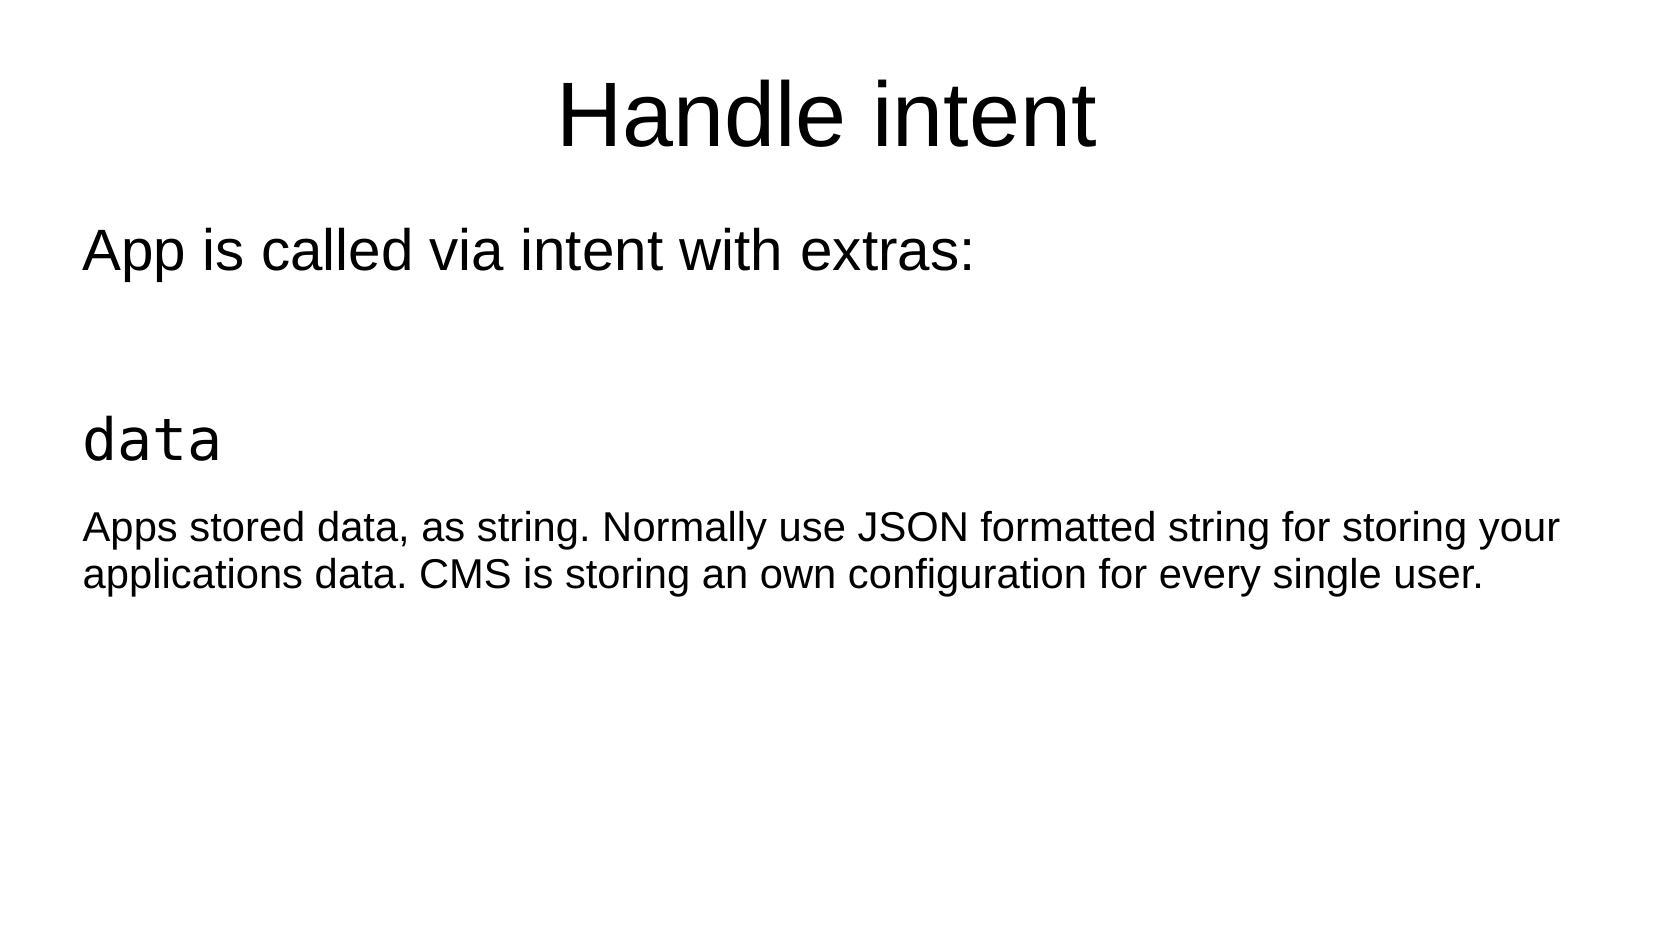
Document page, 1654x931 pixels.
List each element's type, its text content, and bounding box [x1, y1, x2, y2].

list App is called via intent with extras: data Apps stored data, as string. Normally use JSON formatted string for storing your applications data. CMS is storing an own configuration for every single user. [82, 217, 1571, 758]
title Handle intent [82, 37, 1571, 193]
